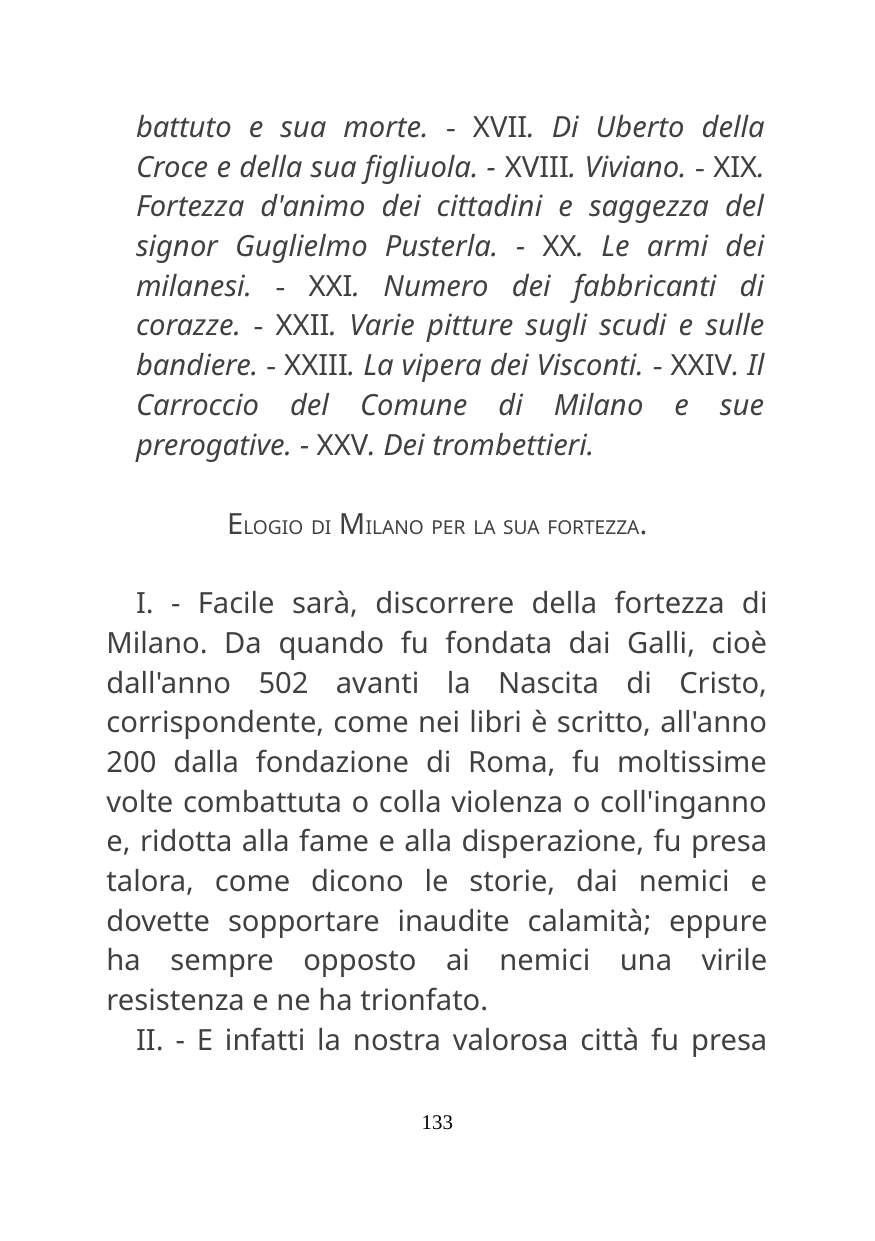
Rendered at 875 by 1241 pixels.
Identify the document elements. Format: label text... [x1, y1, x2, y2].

text Elogio di Milano per la sua fortezza. [106, 503, 768, 543]
text II. - E infatti la nostra valorosa città fu presa [106, 1019, 768, 1059]
text I. - Facile sarà, discorrere della fortezza di Milano. Da quando fu fondata dai Galli, cioè dall'anno 502 avanti la Nascita di Cristo, corrispondente, come nei libri è scritto, all'anno 200 dalla fondazione di Roma, fu moltissime volte combattuta o colla violenza o coll'inganno e, ridotta alla fame e alla disperazione, fu presa talora, come dicono le storie, dai nemici e dovette sopportare inaudite calamità; eppure ha sempre opposto ai nemici una virile resistenza e ne ha trionfato. [106, 582, 768, 1019]
text battuto e sua morte. - XVII. Di Uberto della Croce e della sua figliuola. - XVIII. Viviano. - XIX. Fortezza d'animo dei cittadini e saggezza del signor Guglielmo Pusterla. - XX. Le armi dei milanesi. - XXI. Numero dei fabbricanti di corazze. - XXII. Varie pitture sugli scudi e sulle bandiere. - XXIII. La vipera dei Visconti. - XXIV. Il Carroccio del Comune di Milano e sue prerogative. - XXV. Dei trombettieri. [106, 106, 768, 463]
